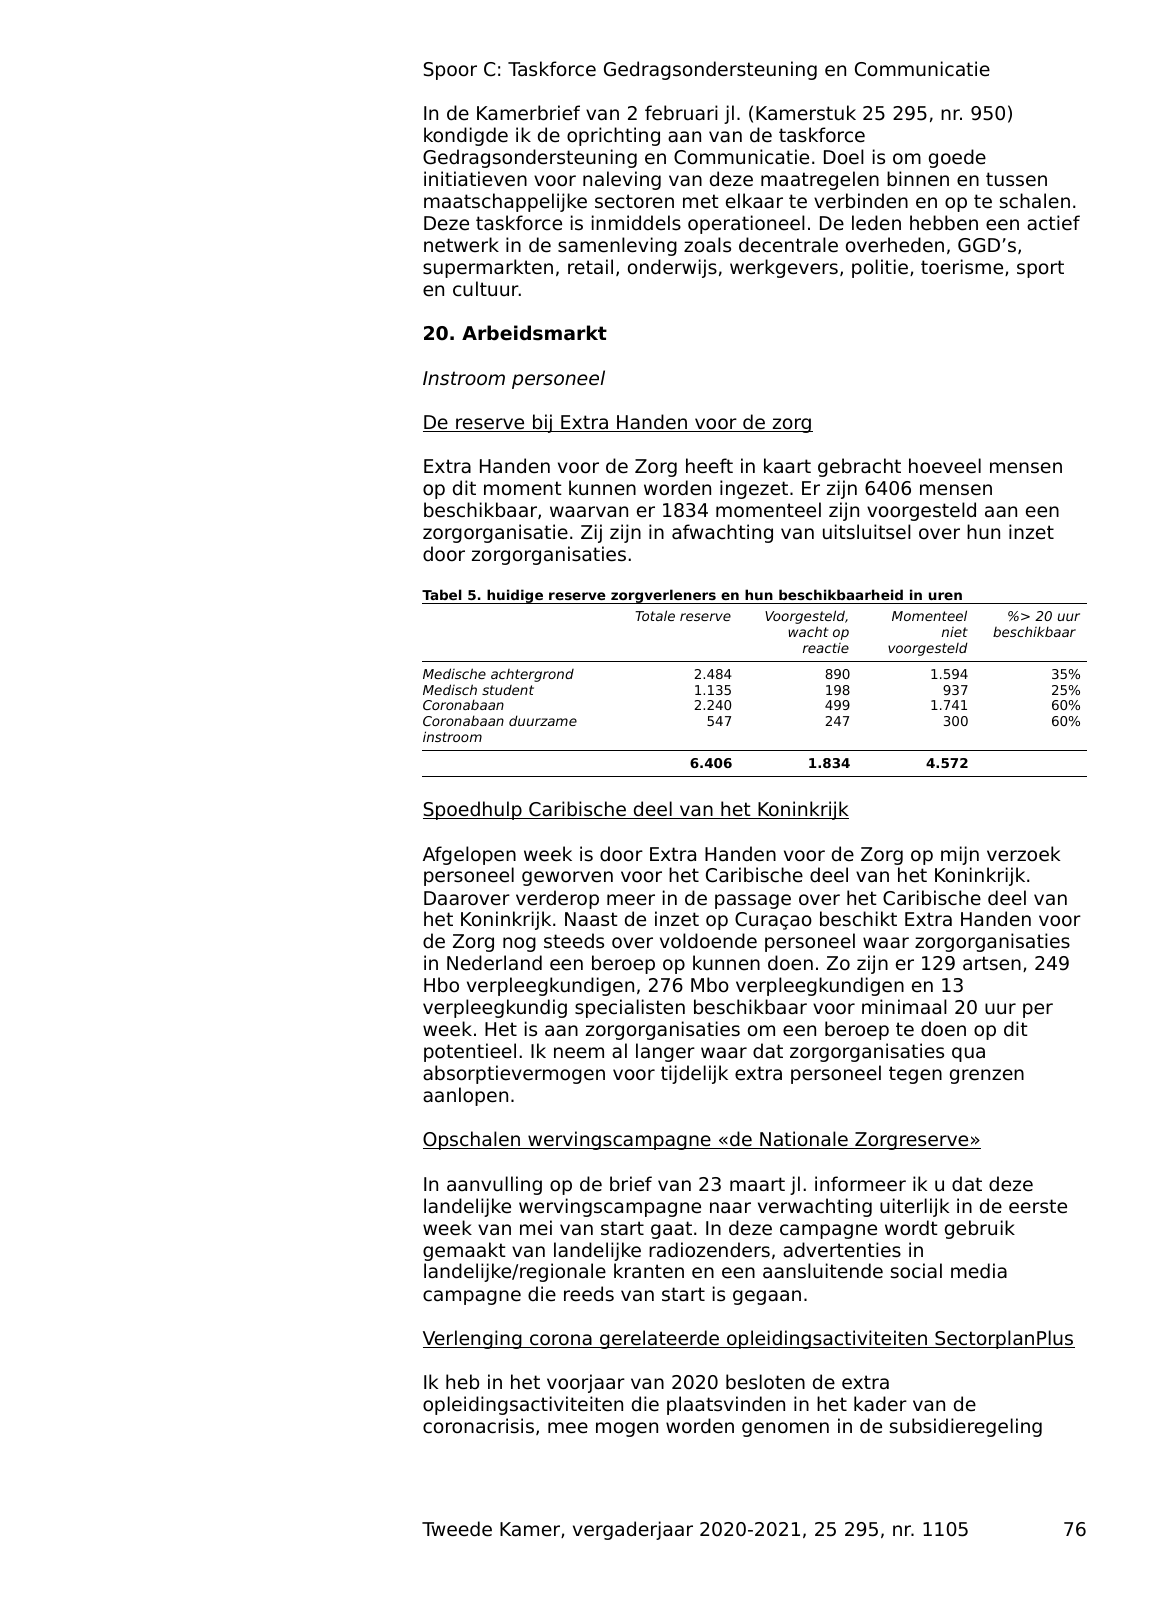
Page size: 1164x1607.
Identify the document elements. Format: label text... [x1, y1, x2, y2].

table_cell 1.594 [856, 662, 974, 682]
table_cell 60% [974, 698, 1087, 714]
table_cell Coronabaan [422, 698, 620, 714]
table_cell [974, 751, 1087, 776]
text In aanvulling op de brief van 23 maart jl. informeer ik u dat deze landelijke wervingscampagne naar verwachting uiterlijk in de eerste week van mei van start gaat. In deze campagne wordt gebruik gemaakt van landelijke radiozenders, advertenties in landelijke/regionale kranten en een aansluitende social media campagne die reeds van start is gegaan. [422, 1173, 1087, 1305]
subtitle Verlenging corona gerelateerde opleidingsactiviteiten SectorplanPlus [422, 1328, 1087, 1349]
table_cell 1.135 [620, 682, 738, 698]
table_cell Totale reserve [620, 604, 738, 661]
table_cell %> 20 uur beschikbaar [974, 604, 1087, 661]
table_cell 1.834 [738, 751, 856, 776]
table_cell 35% [974, 662, 1087, 682]
table_cell 4.572 [856, 751, 974, 776]
table_cell 547 [620, 714, 738, 750]
table_cell Medische achtergrond [422, 662, 620, 682]
table_cell 890 [738, 662, 856, 682]
table_cell 1.741 [856, 698, 974, 714]
table_cell 2.484 [620, 662, 738, 682]
subtitle 20. Arbeidsmarkt [422, 323, 1087, 345]
subtitle Instroom personeel [422, 367, 1087, 389]
text Ik heb in het voorjaar van 2020 besloten de extra opleidingsactiviteiten die plaatsvinden in het kader van de coronacrisis, mee mogen worden genomen in de subsidieregeling [422, 1372, 1087, 1438]
text Afgelopen week is door Extra Handen voor de Zorg op mijn verzoek personeel geworven voor het Caribische deel van het Koninkrijk. Daarover verderop meer in de passage over het Caribische deel van het Koninkrijk. Naast de inzet op Curaçao beschikt Extra Handen voor de Zorg nog steeds over voldoende personeel waar zorgorganisaties in Nederland een beroep op kunnen doen. Zo zijn er 129 artsen, 249 Hbo verpleegkundigen, 276 Mbo verpleegkundigen en 13 verpleegkundig specialisten beschikbaar voor minimaal 20 uur per week. Het is aan zorgorganisaties om een beroep te doen op dit potentieel. Ik neem al langer waar dat zorgorganisaties qua absorptievermogen voor tijdelijk extra personeel tegen grenzen aanlopen. [422, 843, 1087, 1107]
table_cell 198 [738, 682, 856, 698]
text In de Kamerbrief van 2 februari jl. (Kamerstuk 25 295, nr. 950) kondigde ik de oprichting aan van de taskforce Gedragsondersteuning en Communicatie. Doel is om goede initiatieven voor naleving van deze maatregelen binnen en tussen maatschappelijke sectoren met elkaar te verbinden en op te schalen. Deze taskforce is inmiddels operationeel. De leden hebben een actief netwerk in de samenleving zoals decentrale overheden, GGD’s, supermarkten, retail, onderwijs, werkgevers, politie, toerisme, sport en cultuur. [422, 103, 1087, 301]
subtitle De reserve bij Extra Handen voor de zorg [422, 412, 1087, 433]
table_header Tabel 5. huidige reserve zorgverleners en hun beschikbaarheid in uren [422, 588, 1087, 603]
table_cell Momenteel niet voorgesteld [856, 604, 974, 661]
text Spoor C: Taskforce Gedragsondersteuning en Communicatie [422, 59, 1087, 81]
subtitle Opschalen wervingscampagne «de Nationale Zorgreserve» [422, 1129, 1087, 1151]
table_cell Medisch student [422, 682, 620, 698]
table_cell 937 [856, 682, 974, 698]
table_cell [422, 751, 620, 776]
table_cell 6.406 [620, 751, 738, 776]
table_cell 247 [738, 714, 856, 750]
table_cell Voorgesteld, wacht op reactie [738, 604, 856, 661]
table_cell 60% [974, 714, 1087, 750]
subtitle Spoedhulp Caribische deel van het Koninkrijk [422, 799, 1087, 821]
table_cell 25% [974, 682, 1087, 698]
table_cell 300 [856, 714, 974, 750]
text Extra Handen voor de Zorg heeft in kaart gebracht hoeveel mensen op dit moment kunnen worden ingezet. Er zijn 6406 mensen beschikbaar, waarvan er 1834 momenteel zijn voorgesteld aan een zorgorganisatie. Zij zijn in afwachting van uitsluitsel over hun inzet door zorgorganisaties. [422, 456, 1087, 566]
table_cell [422, 604, 620, 661]
table_cell Coronabaan duurzame instroom [422, 714, 620, 750]
table_cell 2.240 [620, 698, 738, 714]
table_cell 499 [738, 698, 856, 714]
